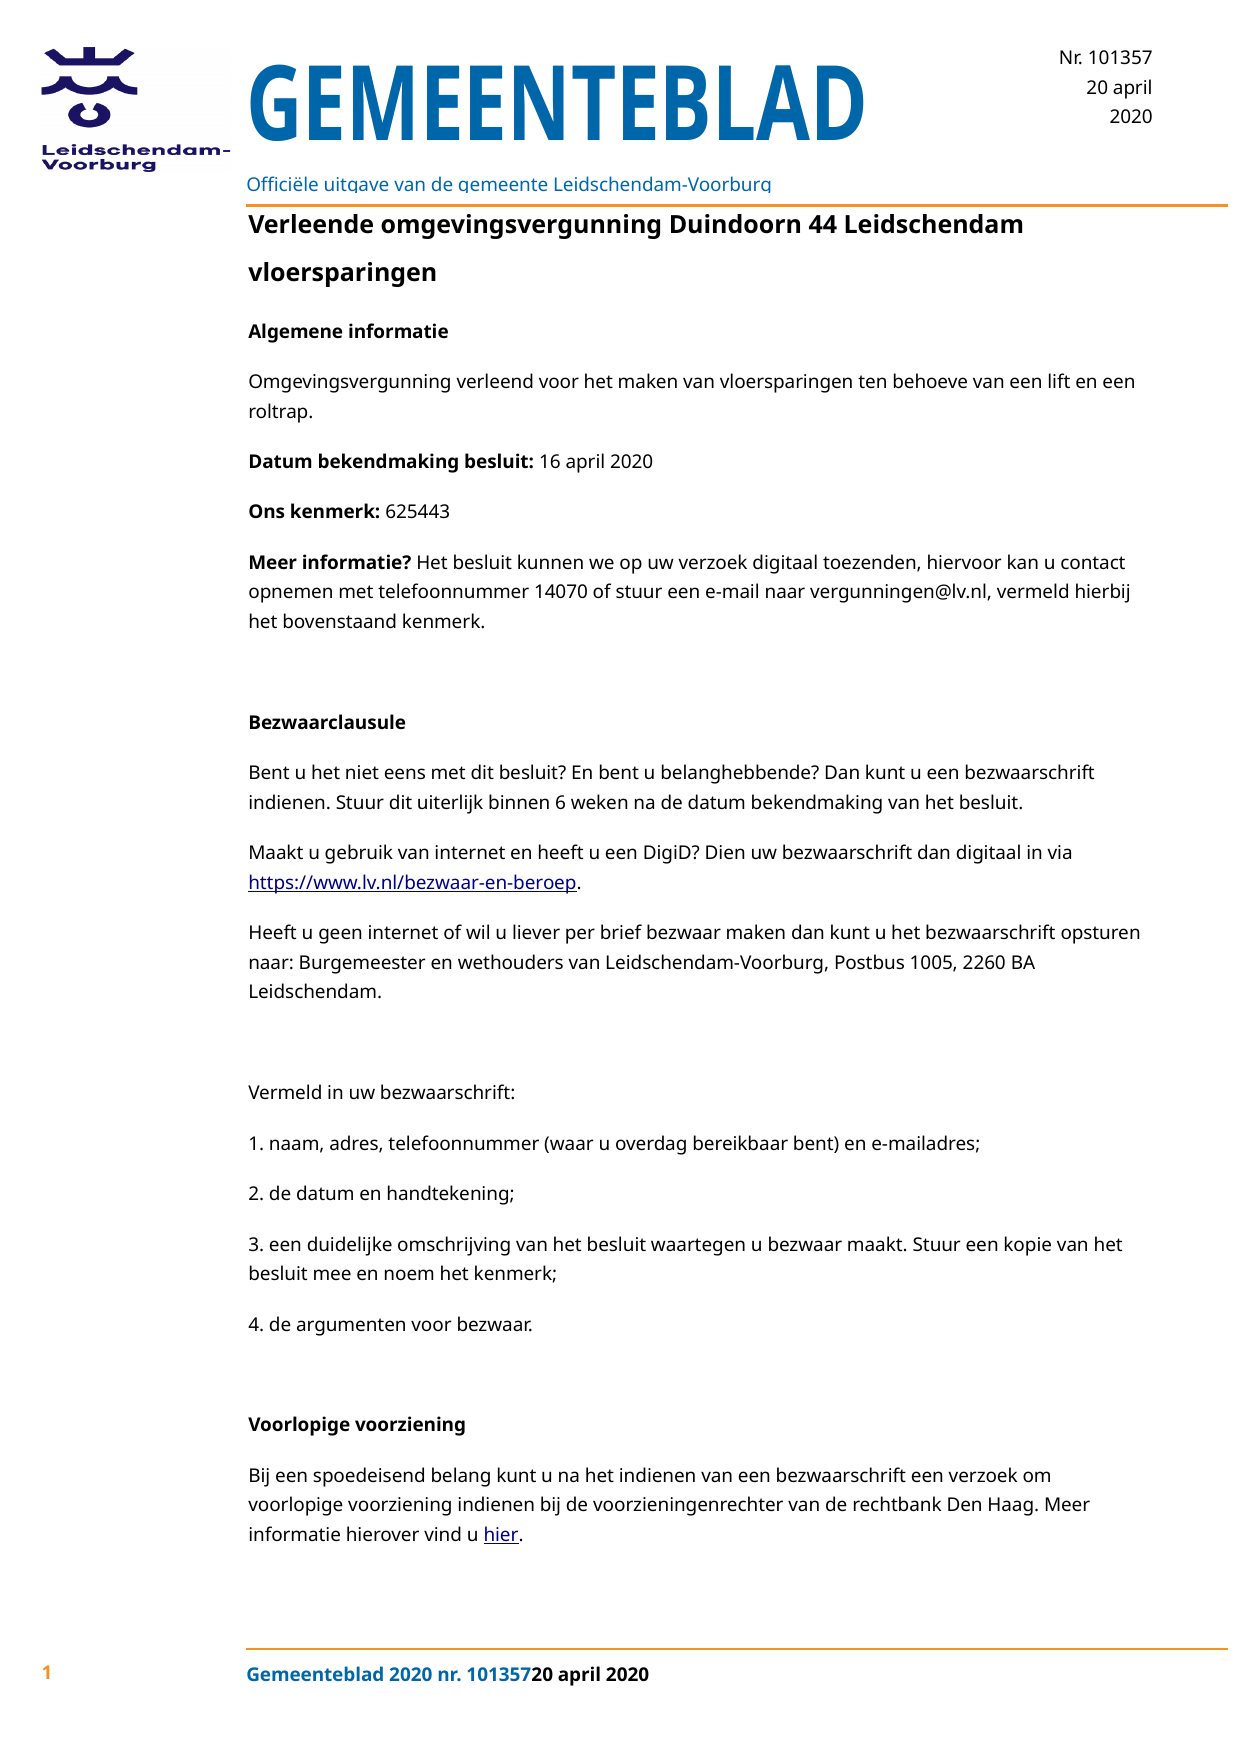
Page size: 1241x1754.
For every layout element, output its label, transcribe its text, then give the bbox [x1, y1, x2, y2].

text 1. naam, adres, telefoonnummer (waar u overdag bereikbaar bent) en e-mailadres; [248, 1130, 1152, 1156]
text Algemene informatie [248, 318, 1152, 344]
text 4. de argumenten voor bezwaar. [248, 1311, 1152, 1337]
text 2. de datum en handtekening; [248, 1180, 1152, 1206]
text Heeft u geen internet of wil u liever per brief bezwaar maken dan kunt u het bezwaarschrift opsturen naar: Burgemeester en wethouders van Leidschendam-Voorburg, Postbus 1005, 2260 BA Leidschendam. [248, 919, 1152, 1004]
text Omgevingsvergunning verleend voor het maken van vloersparingen ten behoeve van een lift en een roltrap. [248, 368, 1152, 424]
text Ons kenmerk: 625443 [248, 499, 1152, 524]
text Voorlopige voorziening [248, 1412, 1152, 1437]
text Bent u het niet eens met dit besluit? En bent u belanghebbende? Dan kunt u een bezwaarschrift indienen. Stuur dit uiterlijk binnen 6 weken na de datum bekendmaking van het besluit. [248, 759, 1152, 815]
text Bezwaarclausule [248, 709, 1152, 735]
text Meer informatie? Het besluit kunnen we op uw verzoek digitaal toezenden, hiervoor kan u contact opnemen met telefoonnummer 14070 of stuur een e-mail naar vergunningen@lv.nl, vermeld hierbij het bovenstaand kenmerk. [248, 549, 1152, 634]
picture [41, 47, 231, 172]
text Verleende omgevingsvergunning Duindoorn 44 Leidschendam vloersparingen [248, 207, 1152, 288]
text Datum bekendmaking besluit: 16 april 2020 [248, 448, 1152, 474]
text Maakt u gebruik van internet en heeft u een DigiD? Dien uw bezwaarschrift dan digitaal in via https://www.lv.nl/bezwaar-en-beroep. [248, 839, 1152, 895]
text Bij een spoedeisend belang kunt u na het indienen van een bezwaarschrift een verzoek om voorlopige voorziening indienen bij de voorzieningenrechter van de rechtbank Den Haag. Meer informatie hierover vind u hier. [248, 1462, 1152, 1547]
text 3. een duidelijke omschrijving van het besluit waartegen u bezwaar maakt. Stuur een kopie van het besluit mee en noem het kenmerk; [248, 1231, 1152, 1286]
text Vermeld in uw bezwaarschrift: [248, 1079, 1152, 1105]
